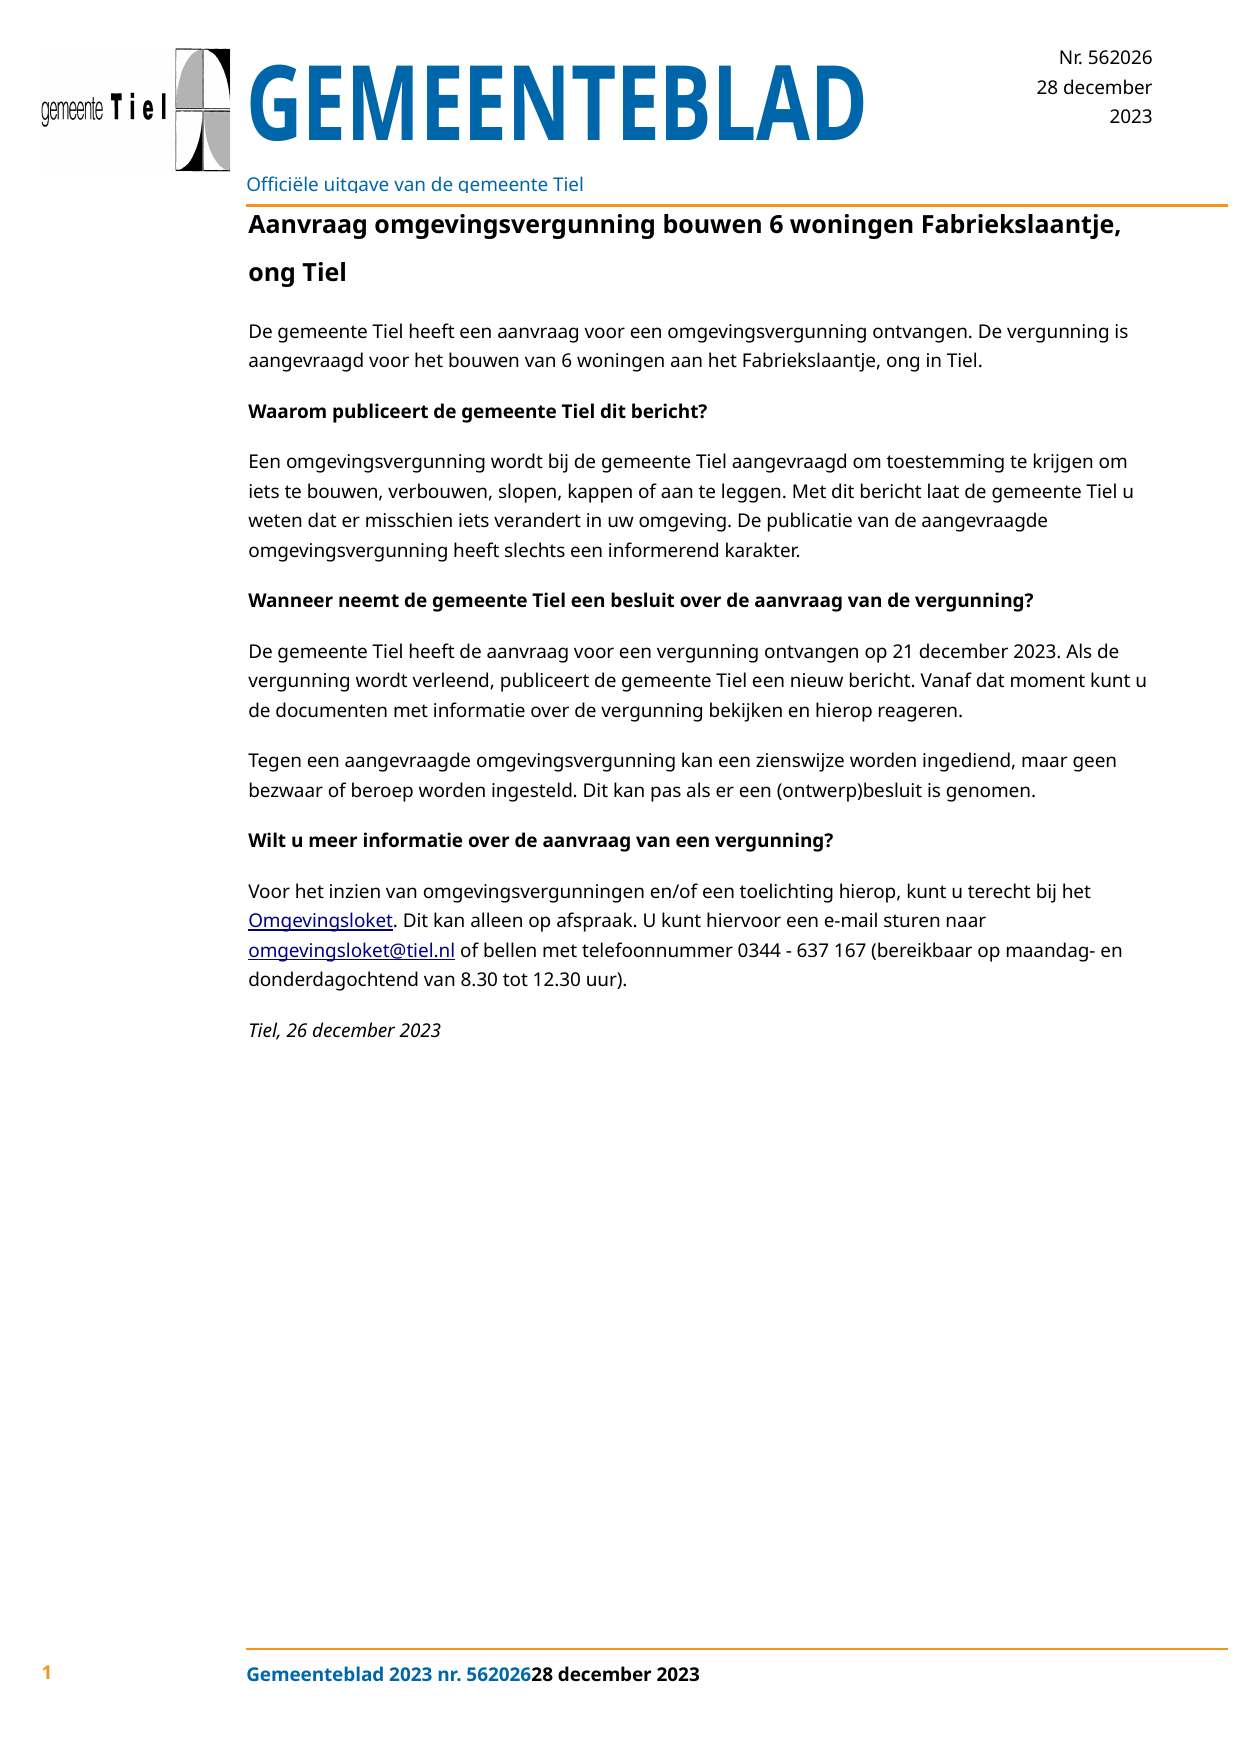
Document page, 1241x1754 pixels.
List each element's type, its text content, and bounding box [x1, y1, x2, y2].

text Aanvraag omgevingsvergunning bouwen 6 woningen Fabriekslaantje, ong Tiel [248, 207, 1152, 288]
text Voor het inzien van omgevingsvergunningen en/of een toelichting hierop, kunt u terecht bij het Omgevingsloket. Dit kan alleen op afspraak. U kunt hiervoor een e-mail sturen naar omgevingsloket@tiel.nl of bellen met telefoonnummer 0344 - 637 167 (bereikbaar op maandag- en donderdagochtend van 8.30 tot 12.30 uur). [248, 878, 1152, 992]
text De gemeente Tiel heeft een aanvraag voor een omgevingsvergunning ontvangen. De vergunning is aangevraagd voor het bouwen van 6 woningen aan het Fabriekslaantje, ong in Tiel. [248, 318, 1152, 373]
text Tegen een aangevraagde omgevingsvergunning kan een zienswijze worden ingediend, maar geen bezwaar of beroep worden ingesteld. Dit kan pas als er een (ontwerp)besluit is genomen. [248, 747, 1152, 803]
text Wilt u meer informatie over de aanvraag van een vergunning? [248, 827, 1152, 853]
text De gemeente Tiel heeft de aanvraag voor een vergunning ontvangen op 21 december 2023. Als de vergunning wordt verleend, publiceert de gemeente Tiel een nieuw bericht. Vanaf dat moment kunt u de documenten met informatie over de vergunning bekijken en hierop reageren. [248, 638, 1152, 723]
text Een omgevingsvergunning wordt bij de gemeente Tiel aangevraagd om toestemming te krijgen om iets te bouwen, verbouwen, slopen, kappen of aan te leggen. Met dit bericht laat de gemeente Tiel u weten dat er misschien iets verandert in uw omgeving. De publicatie van de aangevraagde omgevingsvergunning heeft slechts een informerend karakter. [248, 448, 1152, 563]
text Tiel, 26 december 2023 [248, 1017, 1152, 1043]
picture [41, 47, 231, 172]
text Wanneer neemt de gemeente Tiel een besluit over de aanvraag van de vergunning? [248, 587, 1152, 613]
text Waarom publiceert de gemeente Tiel dit bericht? [248, 398, 1152, 424]
